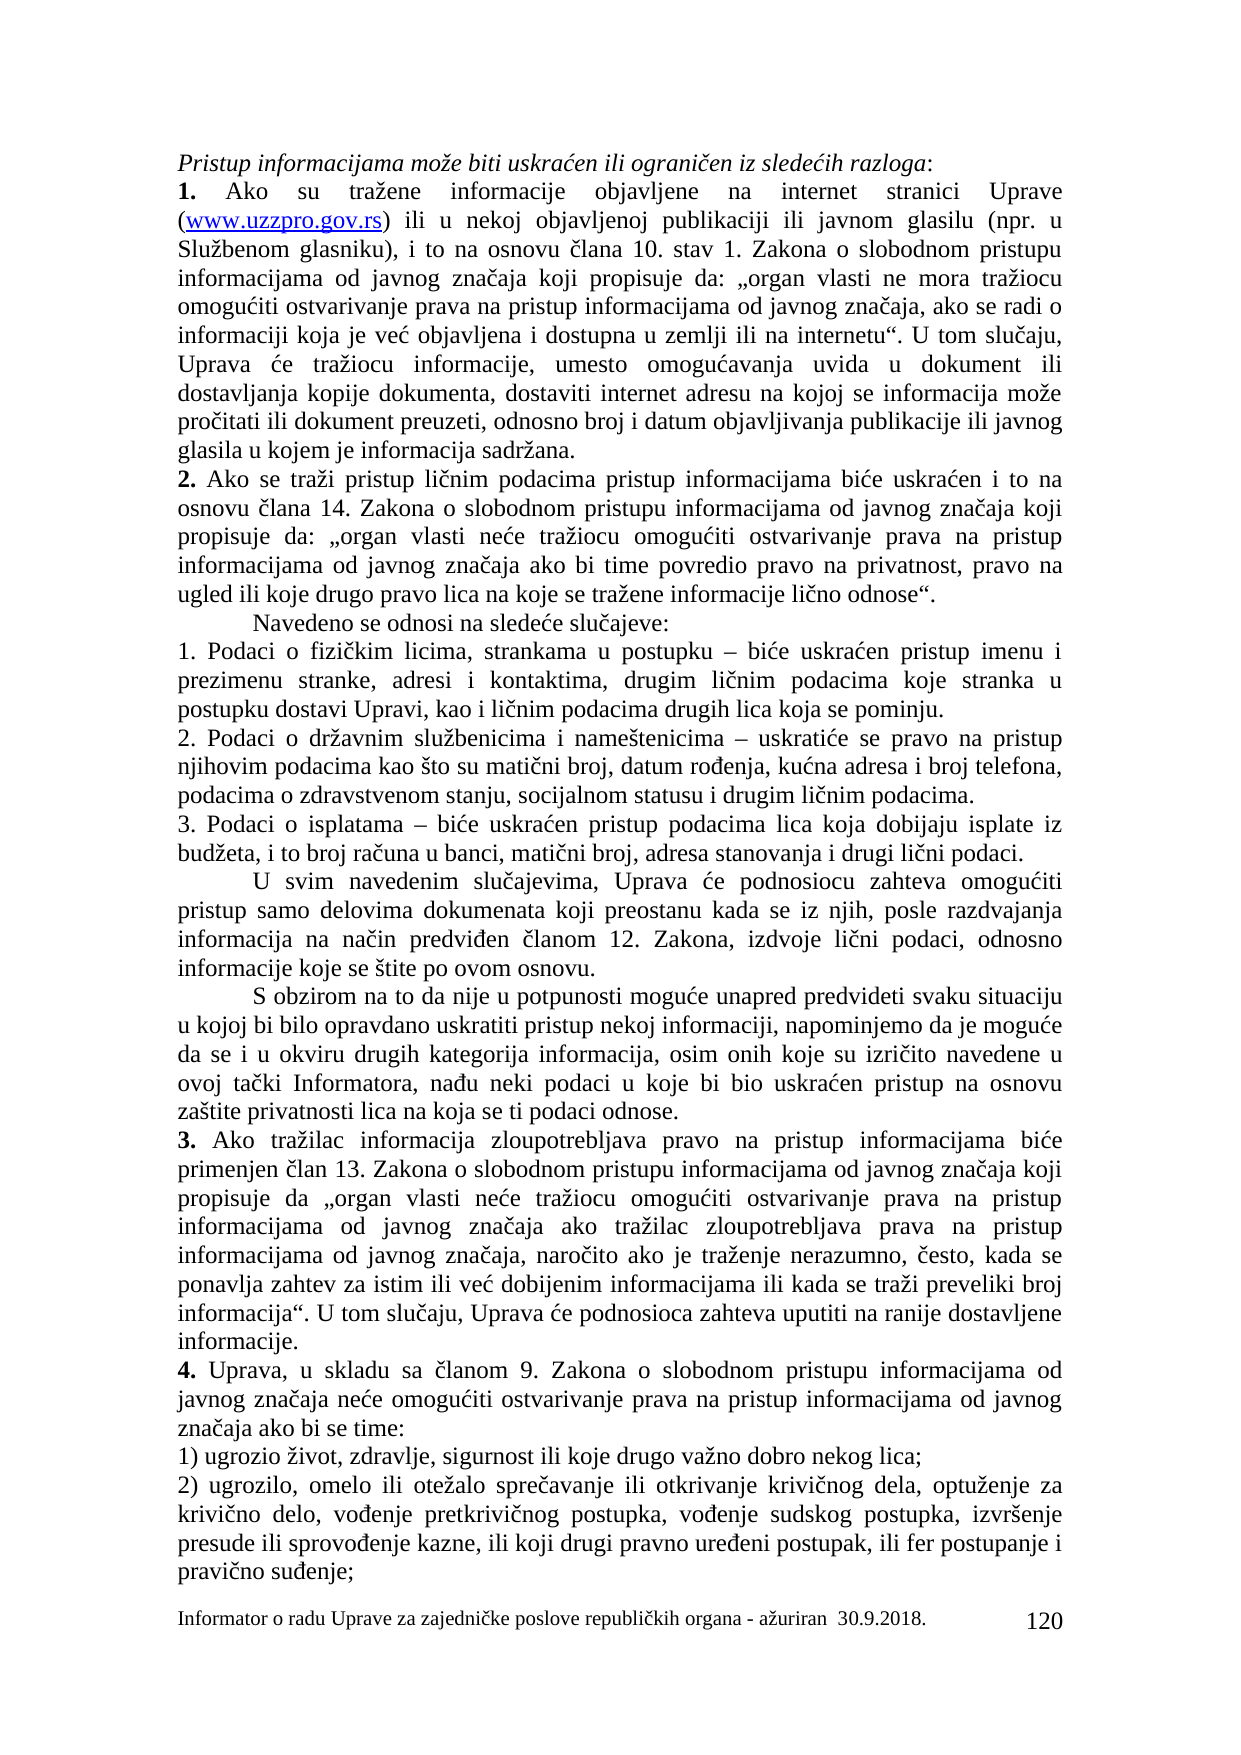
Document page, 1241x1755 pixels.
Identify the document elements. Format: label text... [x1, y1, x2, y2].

text 3. Ako tražilac informacija zloupotreblјava pravo na pristup informacijama biće primenjen član 13. Zakona o slobodnom pristupu informacijama od javnog značaja koji propisuje da „organ vlasti neće tražiocu omogućiti ostvarivanje prava na pristup informacijama od javnog značaja ako tražilac zloupotreblјava prava na pristup informacijama od javnog značaja, naročito ako je traženje nerazumno, često, kada se ponavlјa zahtev za istim ili već dobijenim informacijama ili kada se traži preveliki broj informacija“. U tom slučaju, Uprava će podnosioca zahteva uputiti na ranije dostavlјene informacije. [177, 1125, 1063, 1355]
text 1. Ako su tražene informacije objavlјene na internet stranici Uprave (www.uzzpro.gov.rs) ili u nekoj objavlјenoj publikaciji ili javnom glasilu (npr. u Službenom glasniku), i to na osnovu člana 10. stav 1. Zakona o slobodnom pristupu informacijama od javnog značaja koji propisuje da: „organ vlasti ne mora tražiocu omogućiti ostvarivanje prava na pristup informacijama od javnog značaja, ako se radi o informaciji koja je već objavlјena i dostupna u zemlјi ili na internetu“. U tom slučaju, Uprava će tražiocu informacije, umesto omogućavanja uvida u dokument ili dostavlјanja kopije dokumenta, dostaviti internet adresu na kojoj se informacija može pročitati ili dokument preuzeti, odnosno broj i datum objavlјivanja publikacije ili javnog glasila u kojem je informacija sadržana. [177, 176, 1063, 464]
text Navedeno se odnosi na sledeće slučajeve: [177, 608, 1063, 636]
text 1. Podaci o fizičkim licima, strankama u postupku – biće uskraćen pristup imenu i prezimenu stranke, adresi i kontaktima, drugim ličnim podacima koje stranka u postupku dostavi Upravi, kao i ličnim podacima drugih lica koja se pominju. [177, 636, 1063, 723]
text 2) ugrozilo, omelo ili otežalo sprečavanje ili otkrivanje krivičnog dela, optuženje za krivično delo, vođenje pretkrivičnog postupka, vođenje sudskog postupka, izvršenje presude ili sprovođenje kazne, ili koji drugi pravno uređeni postupak, ili fer postupanje i pravično suđenje; [177, 1470, 1063, 1585]
text 1) ugrozio život, zdravlјe, sigurnost ili koje drugo važno dobro nekog lica; [177, 1441, 1063, 1470]
text S obzirom na to da nije u potpunosti moguće unapred predvideti svaku situaciju u kojoj bi bilo opravdano uskratiti pristup nekoj informaciji, napominjemo da je moguće da se i u okviru drugih kategorija informacija, osim onih koje su izričito navedene u ovoj tački Informatora, nađu neki podaci u koje bi bio uskraćen pristup na osnovu zaštite privatnosti lica na koja se ti podaci odnose. [177, 981, 1063, 1125]
text Pristup informacijama može biti uskraćen ili ograničen iz sledećih razloga: [177, 148, 1063, 176]
text 2. Podaci o državnim službenicima i nameštenicima – uskratiće se pravo na pristup njihovim podacima kao što su matični broj, datum rođenja, kućna adresa i broj telefona, podacima o zdravstvenom stanju, socijalnom statusu i drugim ličnim podacima. [177, 723, 1063, 809]
text 3. Podaci o isplatama – biće uskraćen pristup podacima lica koja dobijaju isplate iz budžeta, i to broj računa u banci, matični broj, adresa stanovanja i drugi lični podaci. [177, 809, 1063, 866]
text 4. Uprava, u skladu sa članom 9. Zakona o slobodnom pristupu informacijama od javnog značaja neće omogućiti ostvarivanje prava na pristup informacijama od javnog značaja ako bi se time: [177, 1355, 1063, 1441]
text 2. Ako se traži pristup ličnim podacima pristup informacijama biće uskraćen i to na osnovu člana 14. Zakona o slobodnom pristupu informacijama od javnog značaja koji propisuje da: „organ vlasti neće tražiocu omogućiti ostvarivanje prava na pristup informacijama od javnog značaja ako bi time povredio pravo na privatnost, pravo na ugled ili koje drugo pravo lica na koje se tražene informacije lično odnose“. [177, 464, 1063, 608]
text U svim navedenim slučajevima, Uprava će podnosiocu zahteva omogućiti pristup samo delovima dokumenata koji preostanu kada se iz njih, posle razdvajanja informacija na način predviđen članom 12. Zakona, izdvoje lični podaci, odnosno informacije koje se štite po ovom osnovu. [177, 866, 1063, 981]
